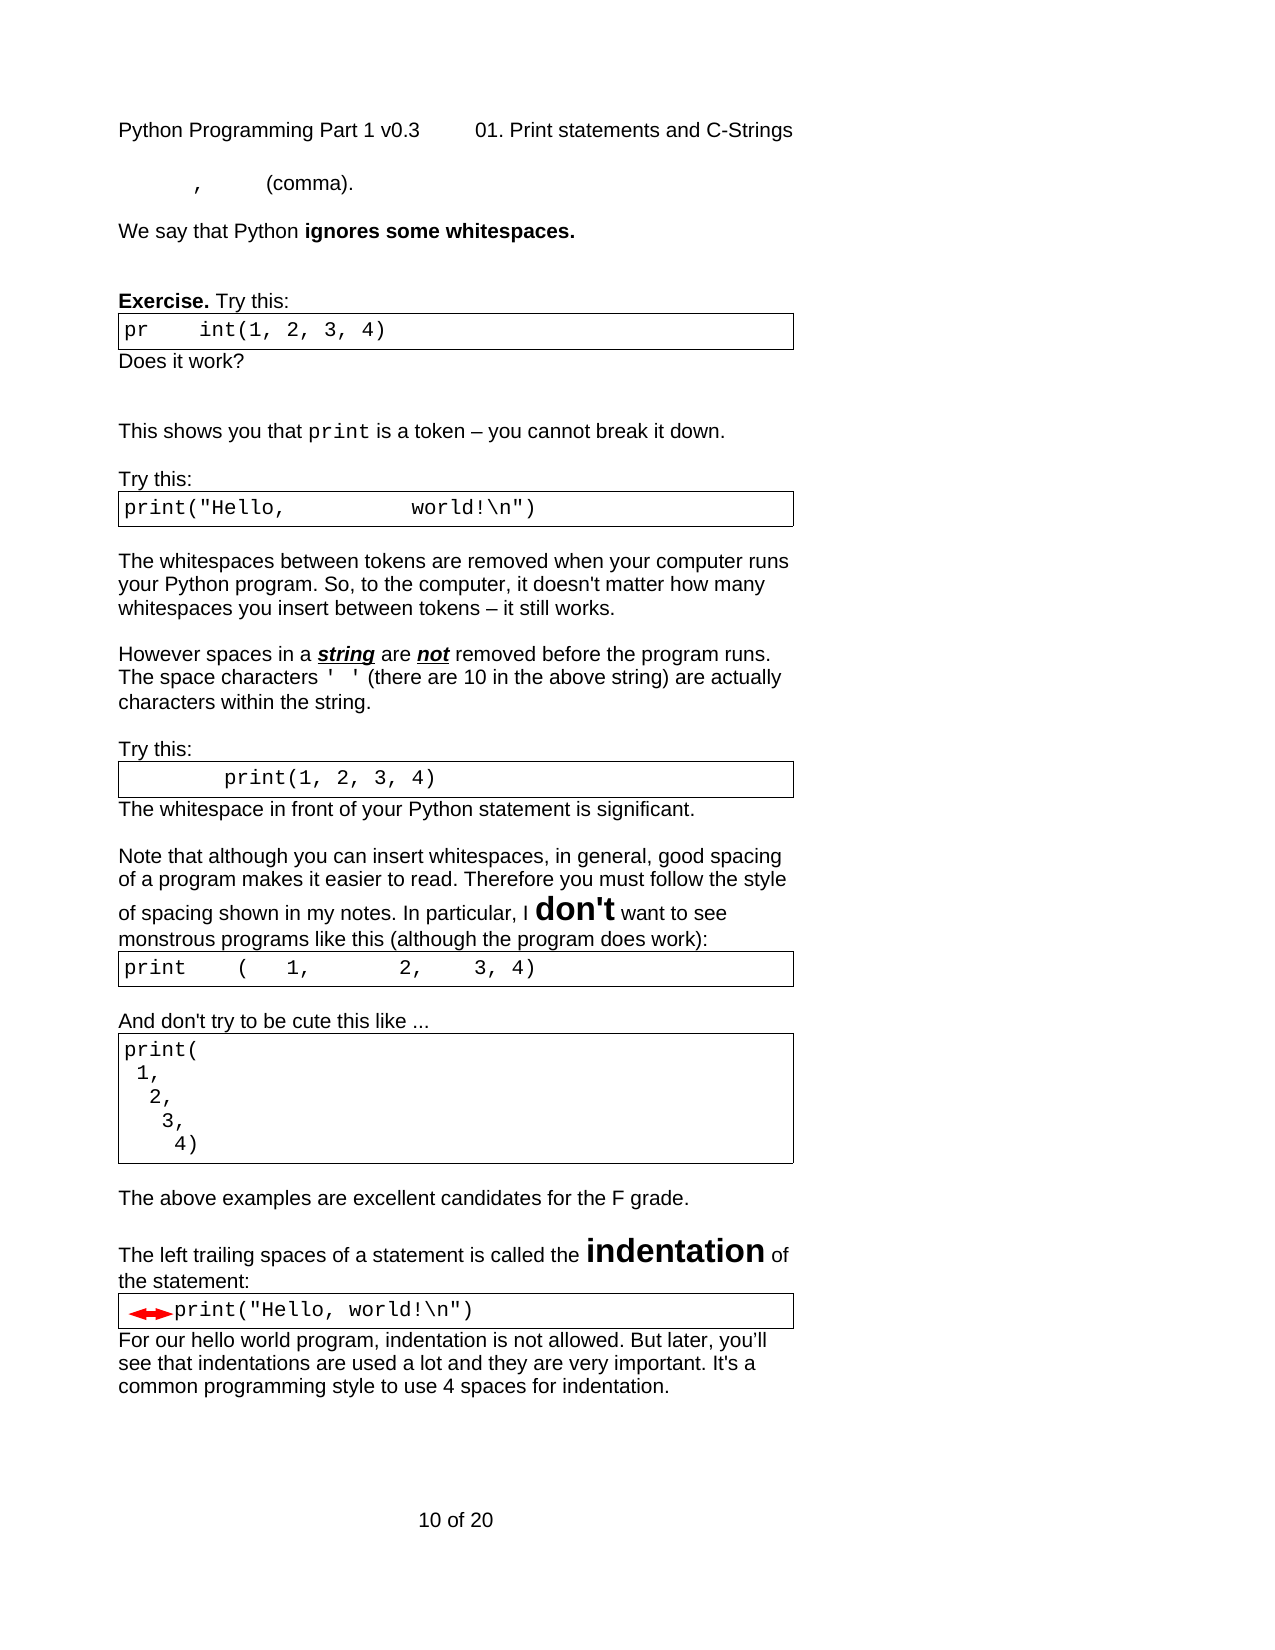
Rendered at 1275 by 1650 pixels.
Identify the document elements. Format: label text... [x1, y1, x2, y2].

table_header print( 1, 2, 3, 4) [119, 1034, 793, 1163]
text And don't try to be cute this like ... [118, 1010, 793, 1033]
text We say that Python ignores some whitespaces. [118, 220, 793, 243]
table_header print("Hello, world!\n") [119, 1294, 793, 1328]
text This shows you that print is a token – you cannot break it down. [118, 419, 793, 444]
text The above examples are excellent candidates for the F grade. [118, 1186, 793, 1209]
text However spaces in a string are not removed before the program runs. The space characters ' ' (there are 10 in the above string) are actually characters within the string. [118, 642, 793, 714]
table_header print(1, 2, 3, 4) [119, 762, 793, 797]
text The whitespace in front of your Python statement is significant. [118, 798, 793, 821]
text Note that although you can insert whitespaces, in general, good spacing of a program makes it easier to read. Therefore you must follow the style of spacing shown in my notes. In particular, I don't want to see monstrous programs like this (although the program does work): [118, 844, 793, 951]
text Try this: [118, 468, 793, 491]
table_header print("Hello, world!\n") [119, 492, 793, 526]
text The left trailing spaces of a statement is called the indentation of the statement: [118, 1232, 793, 1293]
table_header print ( 1, 2, 3, 4) [119, 952, 793, 986]
text Exercise. Try this: [118, 289, 793, 313]
text , (comma). [118, 171, 793, 196]
table_header pr int(1, 2, 3, 4) [119, 314, 793, 349]
text For our hello world program, indentation is not allowed. But later, you’ll see that indentations are used a lot and they are very important. It's a common programming style to use 4 spaces for indentation. [118, 1329, 793, 1398]
text Try this: [118, 737, 793, 761]
text Does it work? [118, 350, 793, 373]
text The whitespaces between tokens are removed when your computer runs your Python program. So, to the computer, it doesn't matter how many whitespaces you insert between tokens – it still works. [118, 549, 793, 619]
